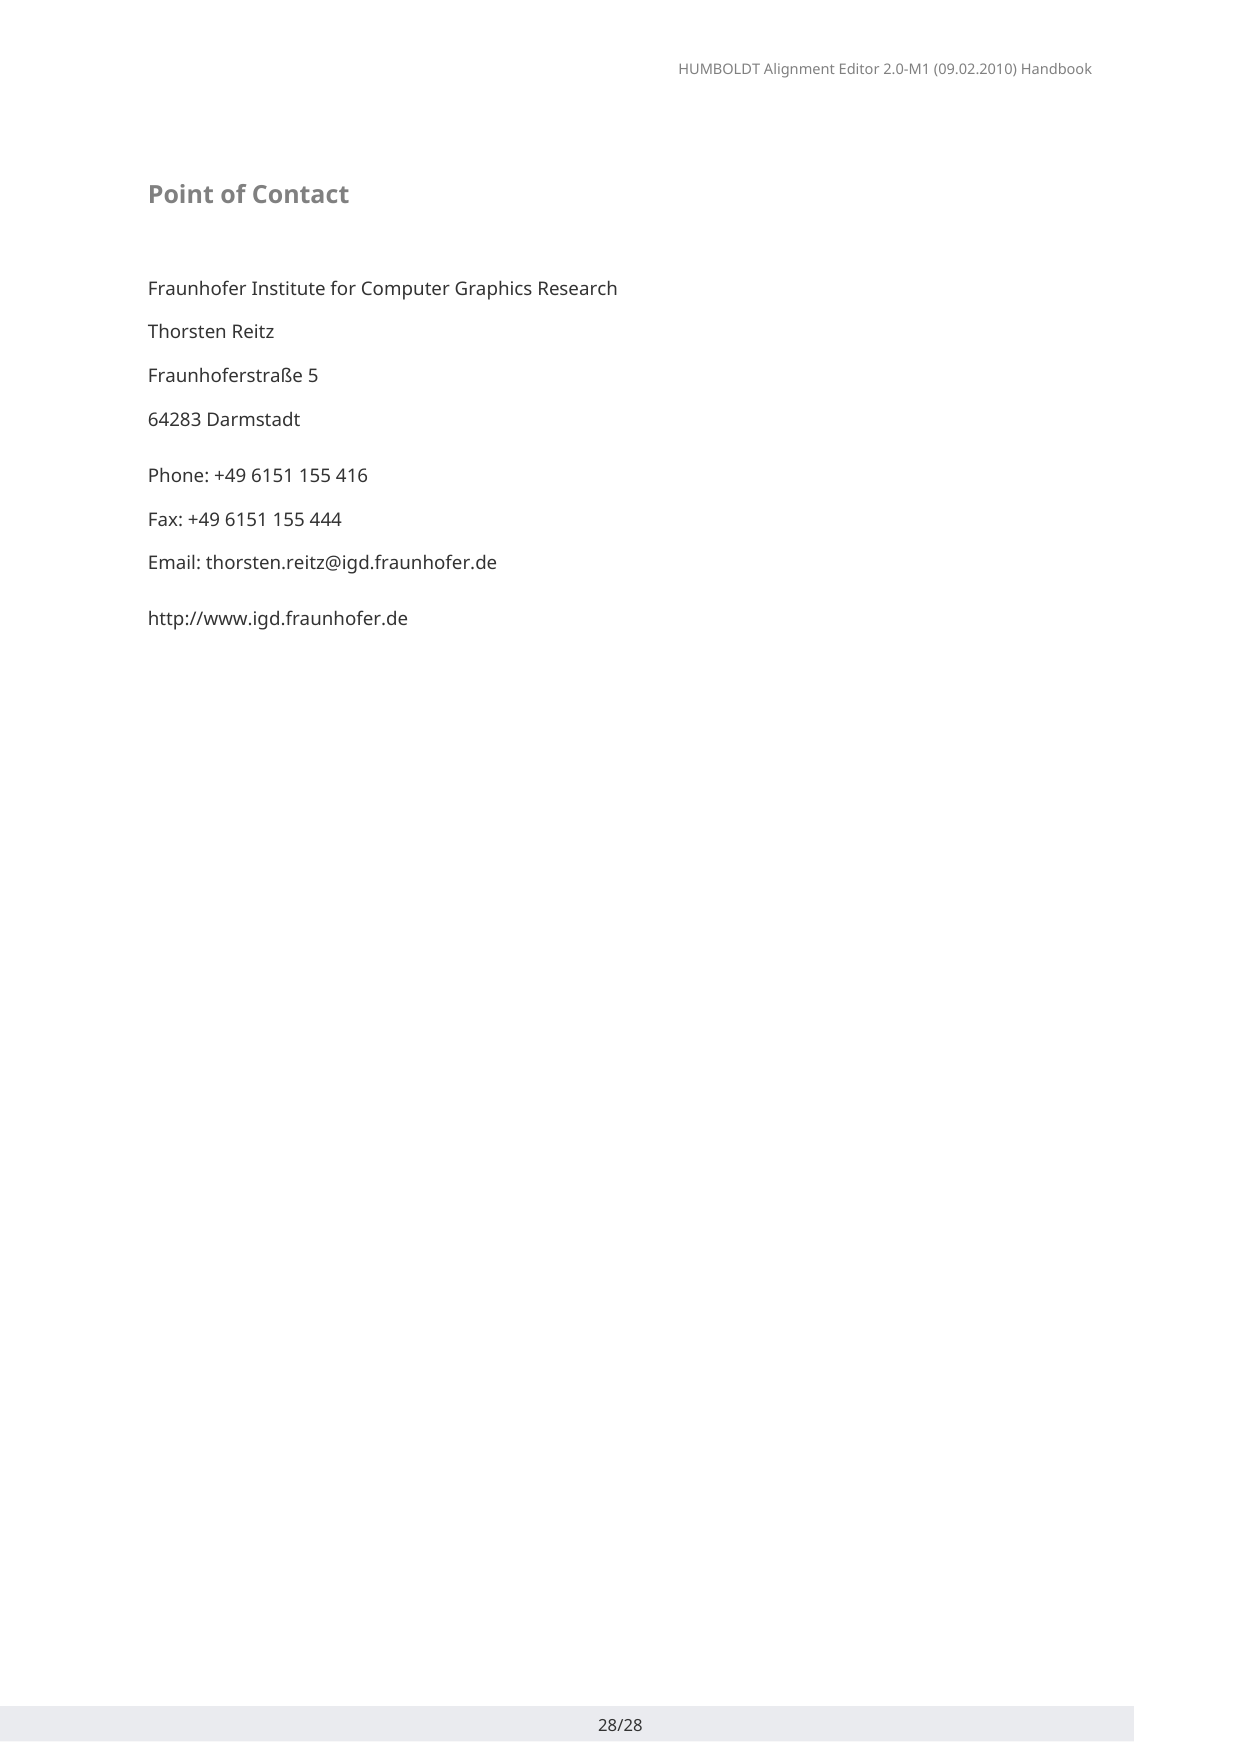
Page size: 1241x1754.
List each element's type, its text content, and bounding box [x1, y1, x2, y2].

subtitle Point of Contact [148, 177, 1092, 211]
text Fraunhofer Institute for Computer Graphics Research Thorsten Reitz Fraunhoferstraße 5 64283 Darmstadt [148, 275, 1092, 432]
text Phone: +49 6151 155 416 Fax: +49 6151 155 444 Email: thorsten.reitz@igd.fraunhofer.de [148, 462, 1092, 575]
text http://www.igd.fraunhofer.de [148, 605, 1092, 631]
